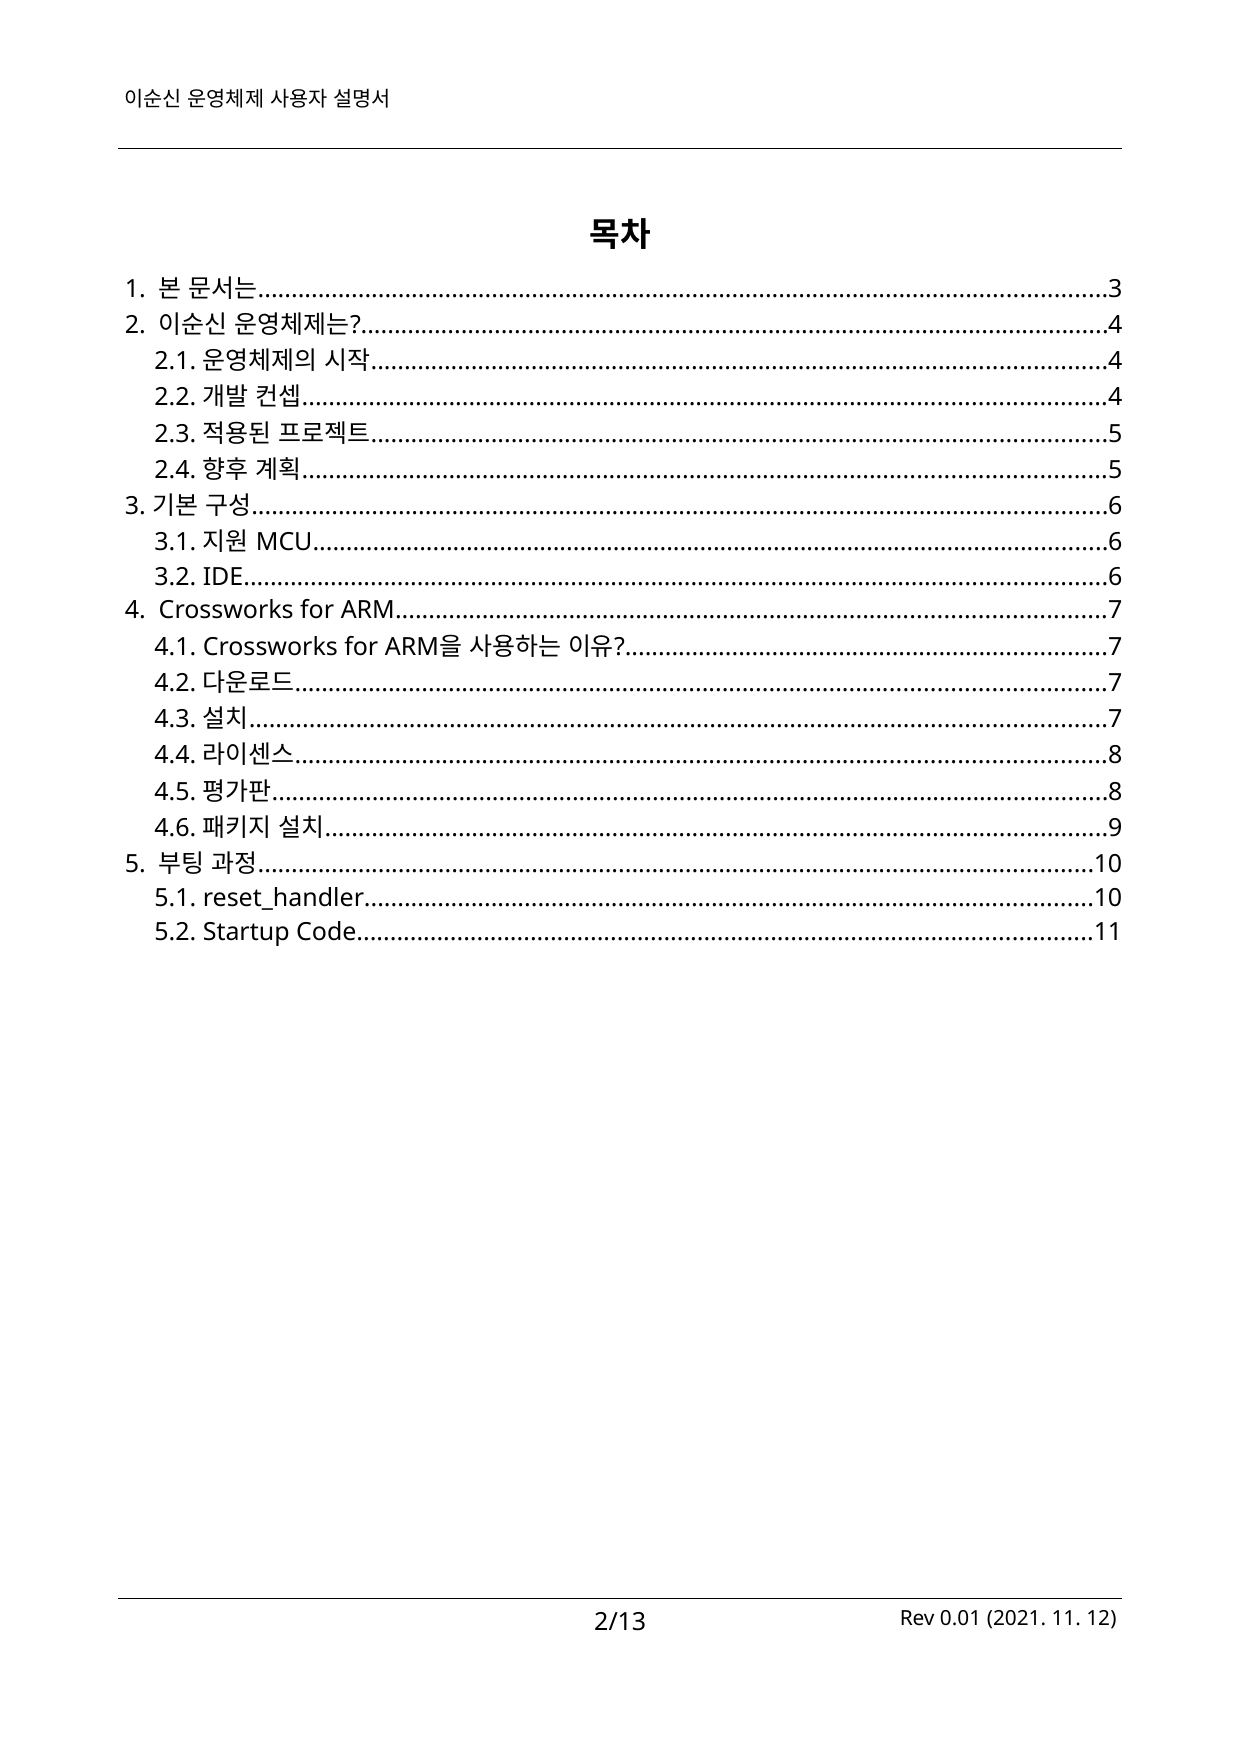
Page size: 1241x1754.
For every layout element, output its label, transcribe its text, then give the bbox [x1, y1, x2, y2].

text 5.2. Startup Code 11 [148, 914, 1122, 948]
text 5. 부팅 과정 10 [118, 844, 1122, 880]
text 3.1. 지원 MCU 6 [148, 522, 1122, 558]
text 2.1. 운영체제의 시작 4 [148, 341, 1122, 377]
text 2.2. 개발 컨셉 4 [148, 377, 1122, 413]
text 5.1. reset_handler 10 [148, 880, 1122, 914]
text 3.2. IDE 6 [148, 558, 1122, 592]
text 4.4. 라이센스 8 [148, 735, 1122, 771]
text 2. 이순신 운영체제는? 4 [118, 304, 1122, 341]
text 4.6. 패키지 설치 9 [148, 807, 1122, 844]
text 4.3. 설치 7 [148, 699, 1122, 735]
subtitle 목차 [118, 207, 1122, 256]
text 4.1. Crossworks for ARM을 사용하는 이유? 7 [148, 626, 1122, 662]
text 3. 기본 구성 6 [118, 486, 1122, 522]
text 4.5. 평가판 8 [148, 771, 1122, 807]
text 2.3. 적용된 프로젝트 5 [148, 413, 1122, 449]
text 4. Crossworks for ARM 7 [118, 592, 1122, 626]
text 2.4. 향후 계획 5 [148, 449, 1122, 486]
text 4.2. 다운로드 7 [148, 662, 1122, 699]
text 1. 본 문서는 3 [118, 268, 1122, 304]
